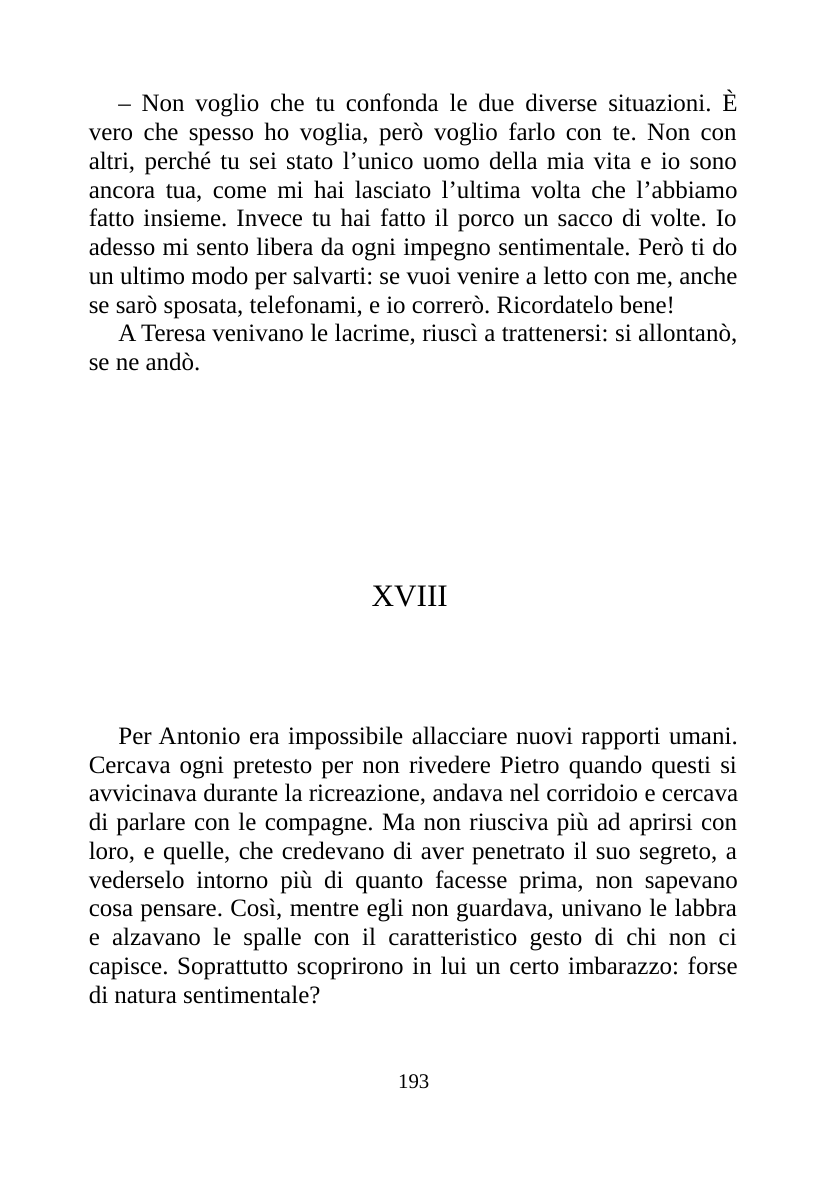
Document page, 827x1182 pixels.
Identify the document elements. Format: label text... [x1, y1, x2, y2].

text Per Antonio era impossibile allacciare nuovi rapporti umani. Cercava ogni pretesto per non rivedere Pietro quando questi si avvicinava durante la ricreazione, andava nel corridoio e cercava di parlare con le compagne. Ma non riusciva più ad aprirsi con loro, e quelle, che credevano di aver penetrato il suo segreto, a vederselo intorno più di quanto facesse prima, non sapevano cosa pensare. Così, mentre egli non guardava, univano le labbra e alzavano le spalle con il caratteristico gesto di chi non ci capisce. Soprattutto scoprirono in lui un certo imbarazzo: forse di natura sentimentale? [88, 721, 738, 1008]
text A Teresa venivano le lacrime, riuscì a trattenersi: si allontanò, se ne andò. [88, 318, 738, 376]
subtitle XVIII [88, 577, 738, 613]
text – Non voglio che tu confonda le due diverse situazioni. È vero che spesso ho voglia, però voglio farlo con te. Non con altri, perché tu sei stato l’unico uomo della mia vita e io sono ancora tua, come mi hai lasciato l’ultima volta che l’abbiamo fatto insieme. Invece tu hai fatto il porco un sacco di volte. Io adesso mi sento libera da ogni impegno sentimentale. Però ti do un ultimo modo per salvarti: se vuoi venire a letto con me, anche se sarò sposata, telefonami, e io correrò. Ricordatelo bene! [88, 88, 738, 318]
